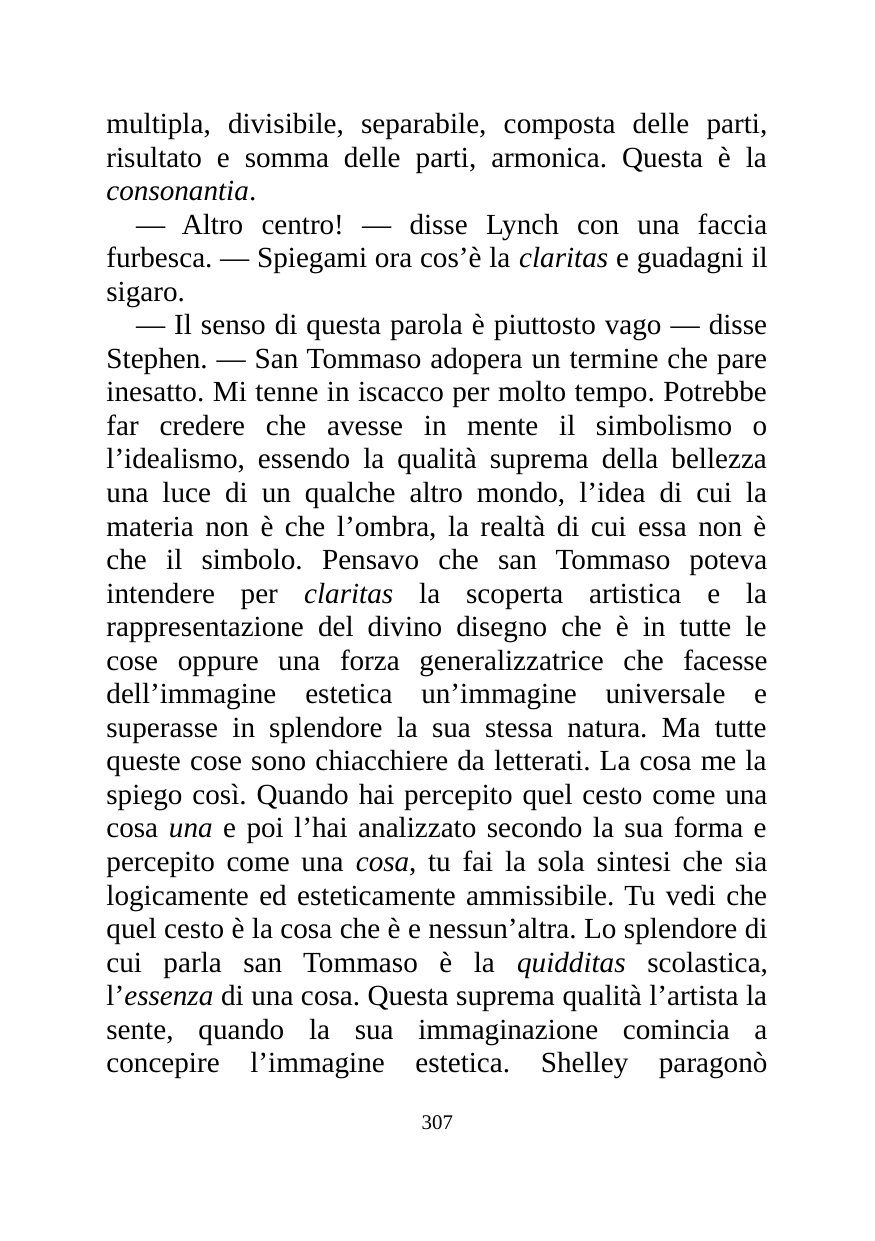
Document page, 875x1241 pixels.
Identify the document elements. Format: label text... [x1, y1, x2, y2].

text multipla, divisibile, separabile, composta delle parti, risultato e somma delle parti, armonica. Questa è la consonantia. [106, 106, 768, 207]
text — Altro centro! — disse Lynch con una faccia furbesca. — Spiegami ora cos’è la claritas e guadagni il sigaro. [106, 207, 768, 307]
text — Il senso di questa parola è piuttosto vago — disse Stephen. — San Tommaso adopera un termine che pare inesatto. Mi tenne in iscacco per molto tempo. Potrebbe far credere che avesse in mente il simbolismo o l’idealismo, essendo la qualità suprema della bellezza una luce di un qualche altro mondo, l’idea di cui la materia non è che l’ombra, la realtà di cui essa non è che il simbolo. Pensavo che san Tommaso poteva intendere per claritas la scoperta artistica e la rappresentazione del divino disegno che è in tutte le cose oppure una forza generalizzatrice che facesse dell’immagine estetica un’immagine universale e superasse in splendore la sua stessa natura. Ma tutte queste cose sono chiacchiere da letterati. La cosa me la spiego così. Quando hai percepito quel cesto come una cosa una e poi l’hai analizzato secondo la sua forma e percepito come una cosa, tu fai la sola sintesi che sia logicamente ed esteticamente ammissibile. Tu vedi che quel cesto è la cosa che è e nessun’altra. Lo splendore di cui parla san Tommaso è la quidditas scolastica, l’essenza di una cosa. Questa suprema qualità l’artista la sente, quando la sua immaginazione comincia a concepire l’immagine estetica. Shelley paragonò [106, 307, 768, 1079]
